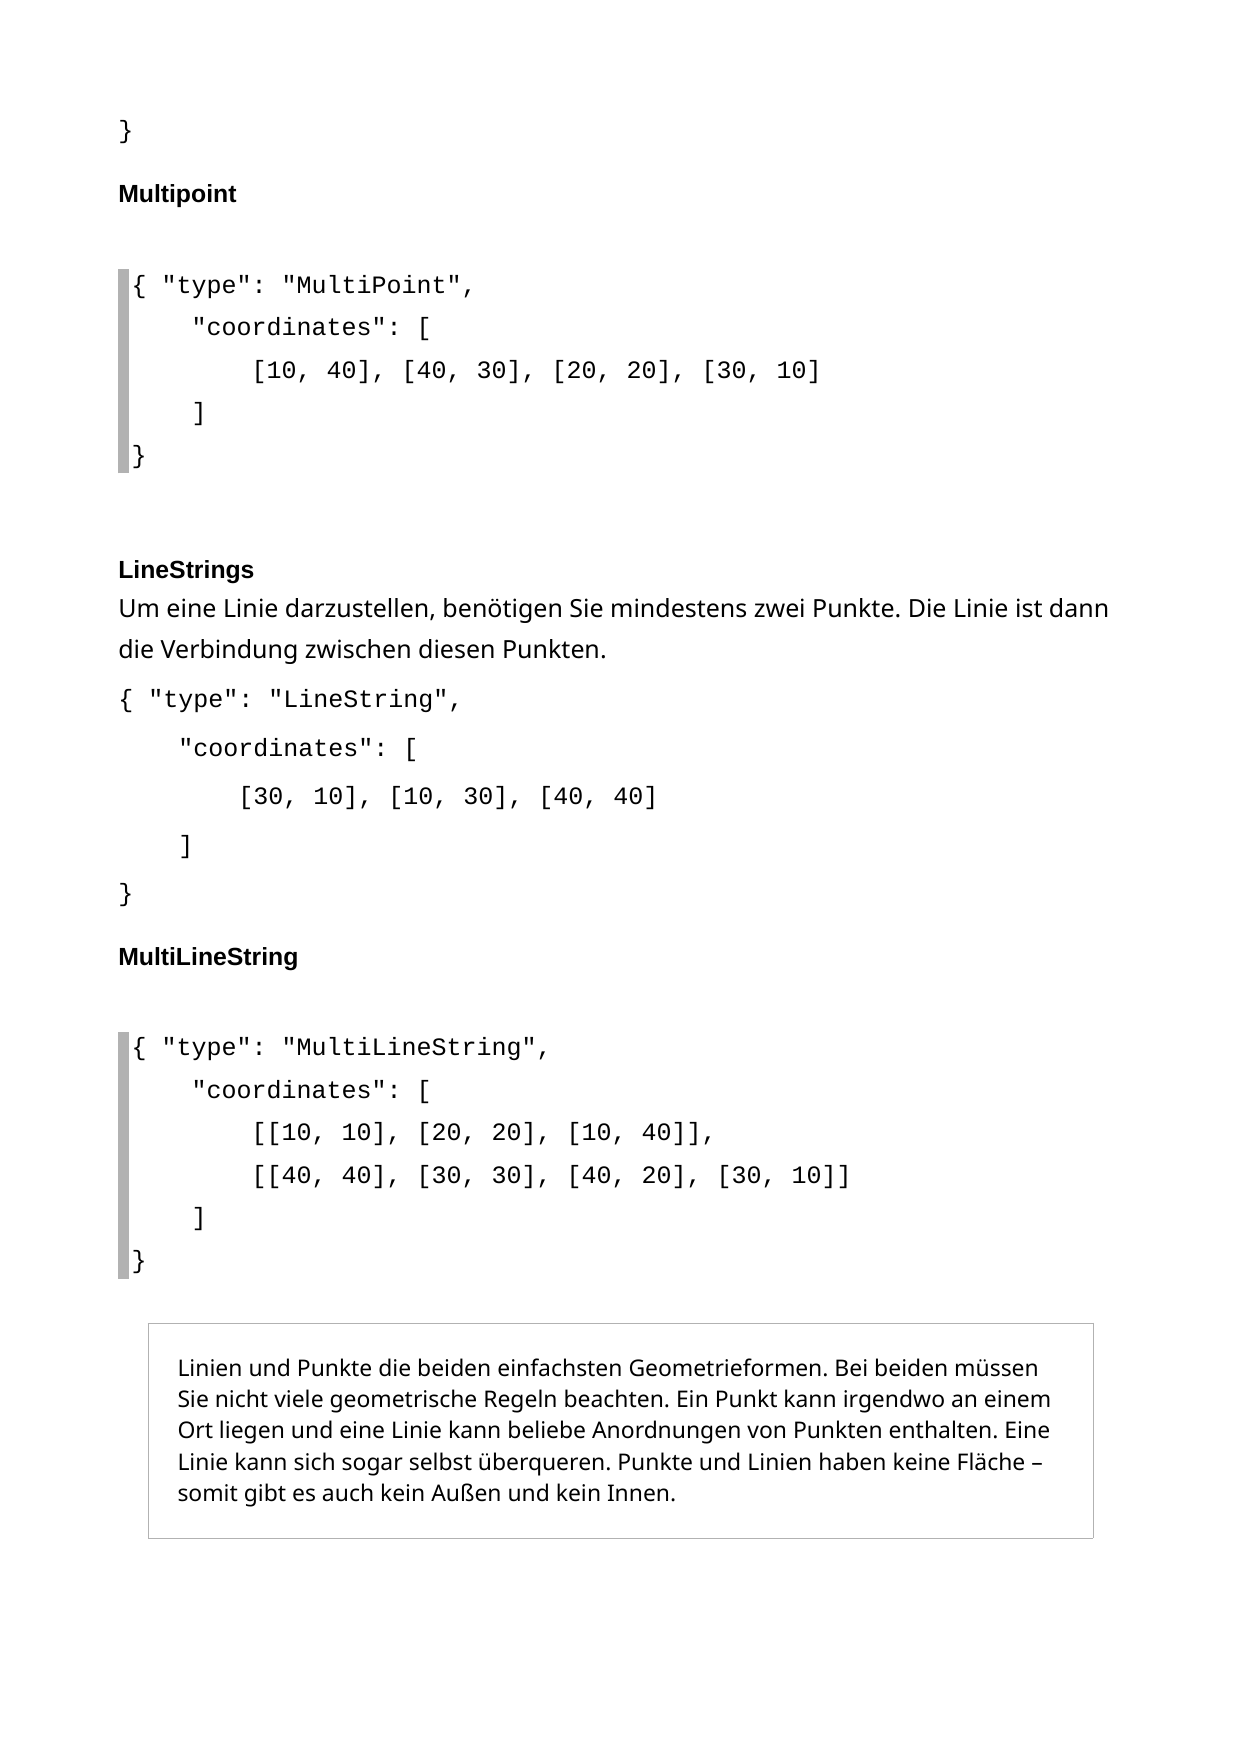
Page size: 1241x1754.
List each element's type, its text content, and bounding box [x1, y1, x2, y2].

text [10, 40], [40, 30], [20, 20], [30, 10] [129, 354, 1122, 386]
text Um eine Linie darzustellen, benötigen Sie mindestens zwei Punkte. Die Linie ist dann die Verbindung zwischen diesen Punkten. [118, 590, 1122, 665]
subtitle LineStrings [118, 556, 1122, 584]
text } [118, 881, 1122, 909]
text { "type": "MultiPoint", [129, 269, 1122, 301]
text } [129, 1244, 1122, 1279]
text } [129, 439, 1122, 473]
subtitle MultiLineString [118, 942, 1122, 970]
text [[40, 40], [30, 30], [40, 20], [30, 10]] [129, 1159, 1122, 1191]
text [[10, 10], [20, 20], [10, 40]], [129, 1117, 1122, 1148]
text "coordinates": [ [118, 735, 1122, 763]
text ] [118, 832, 1122, 861]
text "coordinates": [ [129, 312, 1122, 343]
text "coordinates": [ [129, 1074, 1122, 1106]
text ] [129, 397, 1122, 428]
text } [118, 118, 1122, 146]
subtitle Multipoint [118, 179, 1122, 208]
text { "type": "LineString", [118, 687, 1122, 715]
text { "type": "MultiLineString", [129, 1032, 1122, 1063]
text Linien und Punkte die beiden einfachsten Geometrieformen. Bei beiden müssen Sie nicht viele geometrische Regeln beachten. Ein Punkt kann irgendwo an einem Ort liegen und eine Linie kann beliebe Anordnungen von Punkten enthalten. Eine Linie kann sich sogar selbst überqueren. Punkte und Linien haben keine Fläche – somit gibt es auch kein Außen und kein Innen. [149, 1324, 1093, 1538]
text [30, 10], [10, 30], [40, 40] [118, 784, 1122, 812]
text ] [129, 1202, 1122, 1233]
